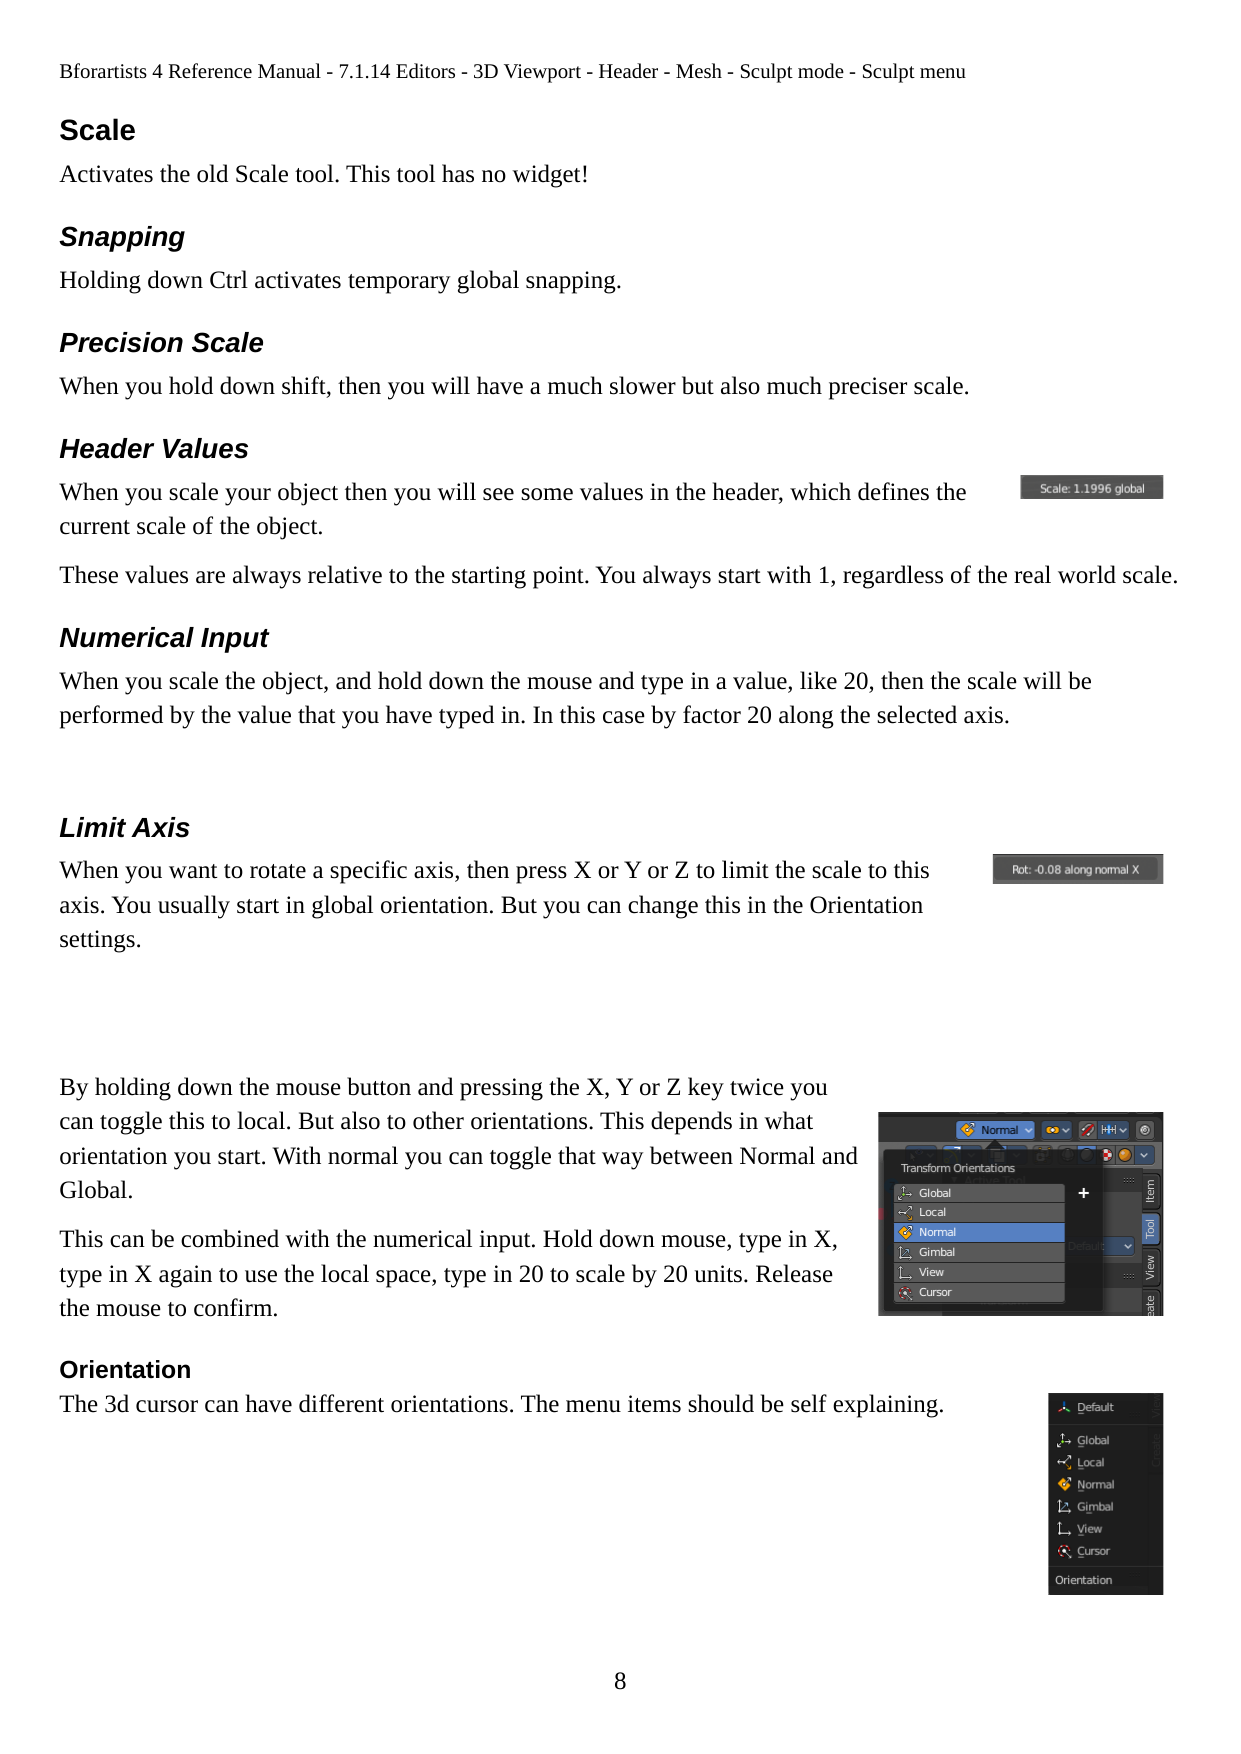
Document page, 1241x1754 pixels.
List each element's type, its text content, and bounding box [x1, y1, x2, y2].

picture [878, 1112, 1164, 1316]
subtitle Header Values [59, 432, 1181, 464]
text This can be combined with the numerical input. Hold down mouse, type in X, type in X again to use the local space, type in 20 to scale by 20 units. Release the mouse to confirm. [59, 1224, 1181, 1322]
subtitle Snapping [59, 220, 1181, 252]
subtitle Precision Scale [59, 326, 1181, 358]
text These values are always relative to the starting point. You always start with 1, regardless of the real world scale. [59, 560, 1181, 589]
text Holding down Ctrl activates temporary global snapping. [59, 265, 1181, 293]
picture [1020, 475, 1164, 499]
picture [992, 854, 1164, 884]
subtitle Numerical Input [59, 622, 1181, 654]
text When you scale your object then you will see some values in the header, which defines the current scale of the object. [59, 477, 1181, 540]
text When you want to rotate a specific axis, then press X or Y or Z to limit the scale to this axis. You usually start in global orientation. But you can change this in the Orientation settings. [59, 856, 1181, 953]
picture [1048, 1393, 1164, 1595]
text The 3d cursor can have different orientations. The menu items should be self explaining. [59, 1389, 1181, 1418]
text When you hold down shift, then you will have a much slower but also much preciser scale. [59, 371, 1181, 399]
subtitle Orientation [59, 1355, 1181, 1383]
text When you scale the object, and hold down the mouse and type in a value, like 20, then the scale will be performed by the value that you have typed in. In this case by factor 20 along the selected axis. [59, 666, 1181, 729]
text Activates the old Scale tool. This tool has no widget! [59, 159, 1181, 188]
subtitle Scale [59, 113, 1181, 146]
subtitle Limit Axis [59, 811, 1181, 843]
text By holding down the mouse button and pressing the X, Y or Z key twice you can toggle this to local. But also to other orientations. This depends in what orientation you start. With normal you can toggle that way between Normal and Global. [59, 1072, 1181, 1204]
